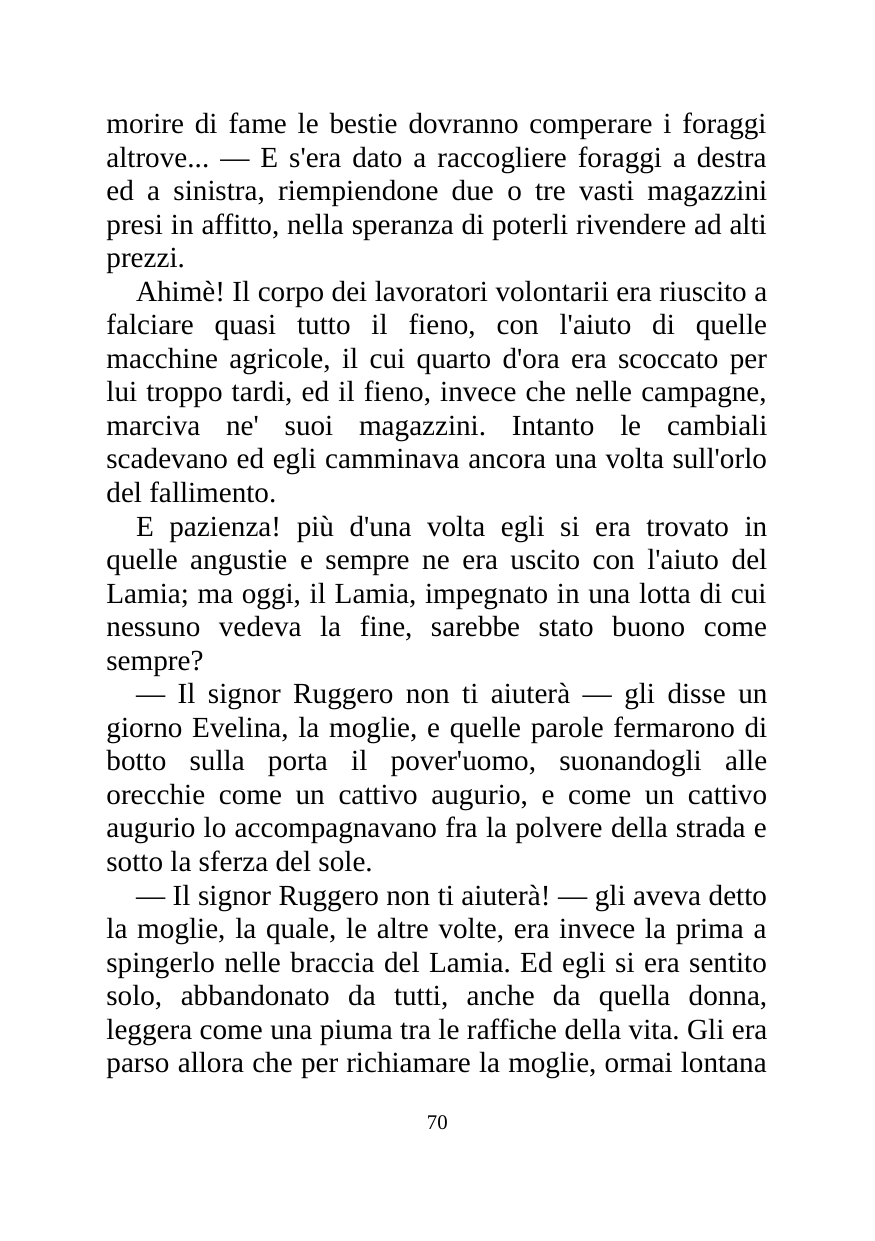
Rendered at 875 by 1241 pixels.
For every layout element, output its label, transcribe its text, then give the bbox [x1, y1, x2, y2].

text morire di fame le bestie dovranno comperare i foraggi altrove... — E s'era dato a raccogliere foraggi a destra ed a sinistra, riempiendone due o tre vasti magazzini presi in affitto, nella speranza di poterli rivendere ad alti prezzi. [106, 106, 768, 274]
text — Il signor Ruggero non ti aiuterà! — gli aveva detto la moglie, la quale, le altre volte, era invece la prima a spingerlo nelle braccia del Lamia. Ed egli si era sentito solo, abbandonato da tutti, anche da quella donna, leggera come una piuma tra le raffiche della vita. Gli era parso allora che per richiamare la moglie, ormai lontana [106, 878, 768, 1079]
text Ahimè! Il corpo dei lavoratori volontarii era riuscito a falciare quasi tutto il fieno, con l'aiuto di quelle macchine agricole, il cui quarto d'ora era scoccato per lui troppo tardi, ed il fieno, invece che nelle campagne, marciva ne' suoi magazzini. Intanto le cambiali scadevano ed egli camminava ancora una volta sull'orlo del fallimento. [106, 274, 768, 509]
text — Il signor Ruggero non ti aiuterà — gli disse un giorno Evelina, la moglie, e quelle parole fermarono di botto sulla porta il pover'uomo, suonandogli alle orecchie come un cattivo augurio, e come un cattivo augurio lo accompagnavano fra la polvere della strada e sotto la sferza del sole. [106, 676, 768, 878]
text E pazienza! più d'una volta egli si era trovato in quelle angustie e sempre ne era uscito con l'aiuto del Lamia; ma oggi, il Lamia, impegnato in una lotta di cui nessuno vedeva la fine, sarebbe stato buono come sempre? [106, 509, 768, 676]
